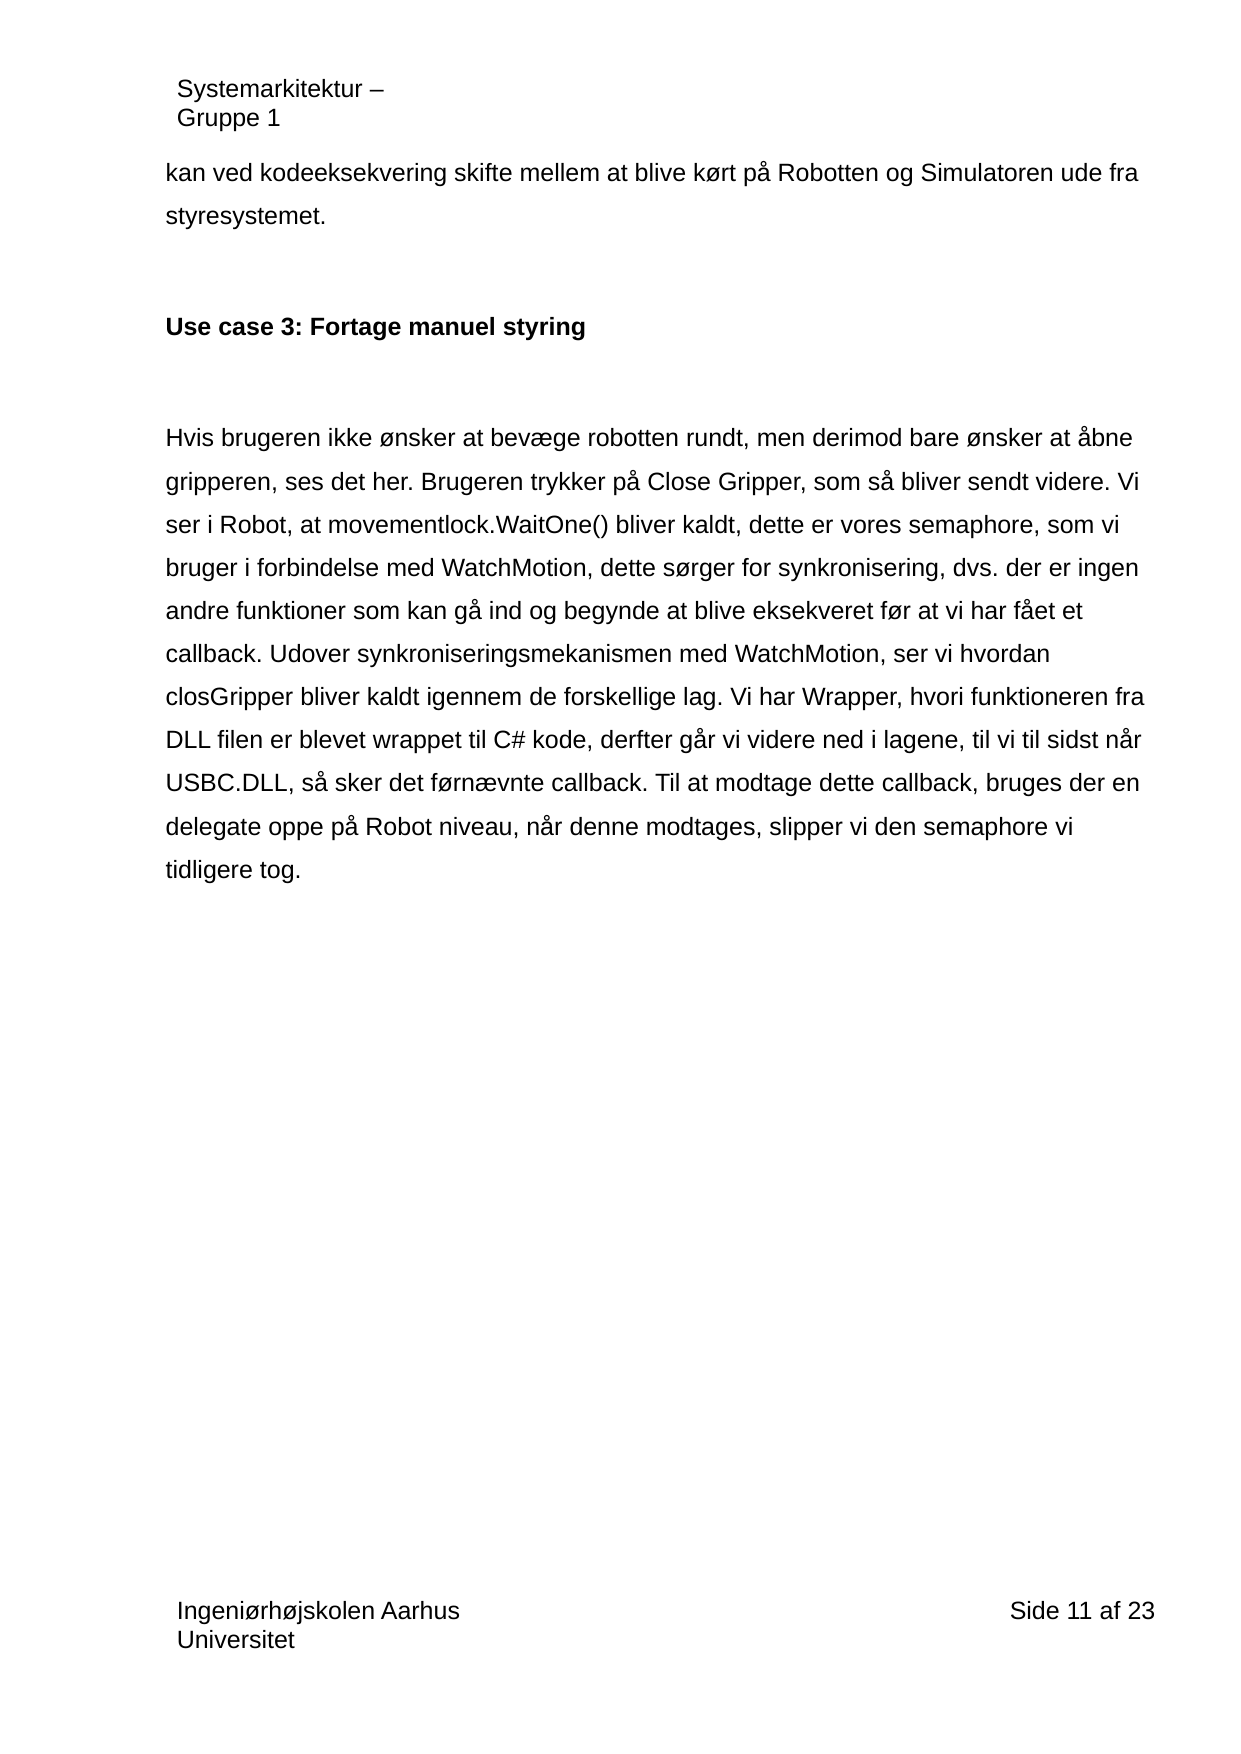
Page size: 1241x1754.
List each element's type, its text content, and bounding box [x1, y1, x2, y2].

text Use case 3: Fortage manuel styring [165, 312, 1152, 341]
text kan ved kodeeksekvering skifte mellem at blive kørt på Robotten og Simulatoren ude fra styresystemet. [165, 158, 1152, 229]
text Hvis brugeren ikke ønsker at bevæge robotten rundt, men derimod bare ønsker at åbne gripperen, ses det her. Brugeren trykker på Close Gripper, som så bliver sendt videre. Vi ser i Robot, at movementlock.WaitOne() bliver kaldt, dette er vores semaphore, som vi bruger i forbindelse med WatchMotion, dette sørger for synkronisering, dvs. der er ingen andre funktioner som kan gå ind og begynde at blive eksekveret før at vi har fået et callback. Udover synkroniseringsmekanismen med WatchMotion, ser vi hvordan closGripper bliver kaldt igennem de forskellige lag. Vi har Wrapper, hvori funktioneren fra DLL filen er blevet wrappet til C# kode, derfter går vi videre ned i lagene, til vi til sidst når USBC.DLL, så sker det førnævnte callback. Til at modtage dette callback, bruges der en delegate oppe på Robot niveau, når denne modtages, slipper vi den semaphore vi tidligere tog. [165, 423, 1152, 883]
